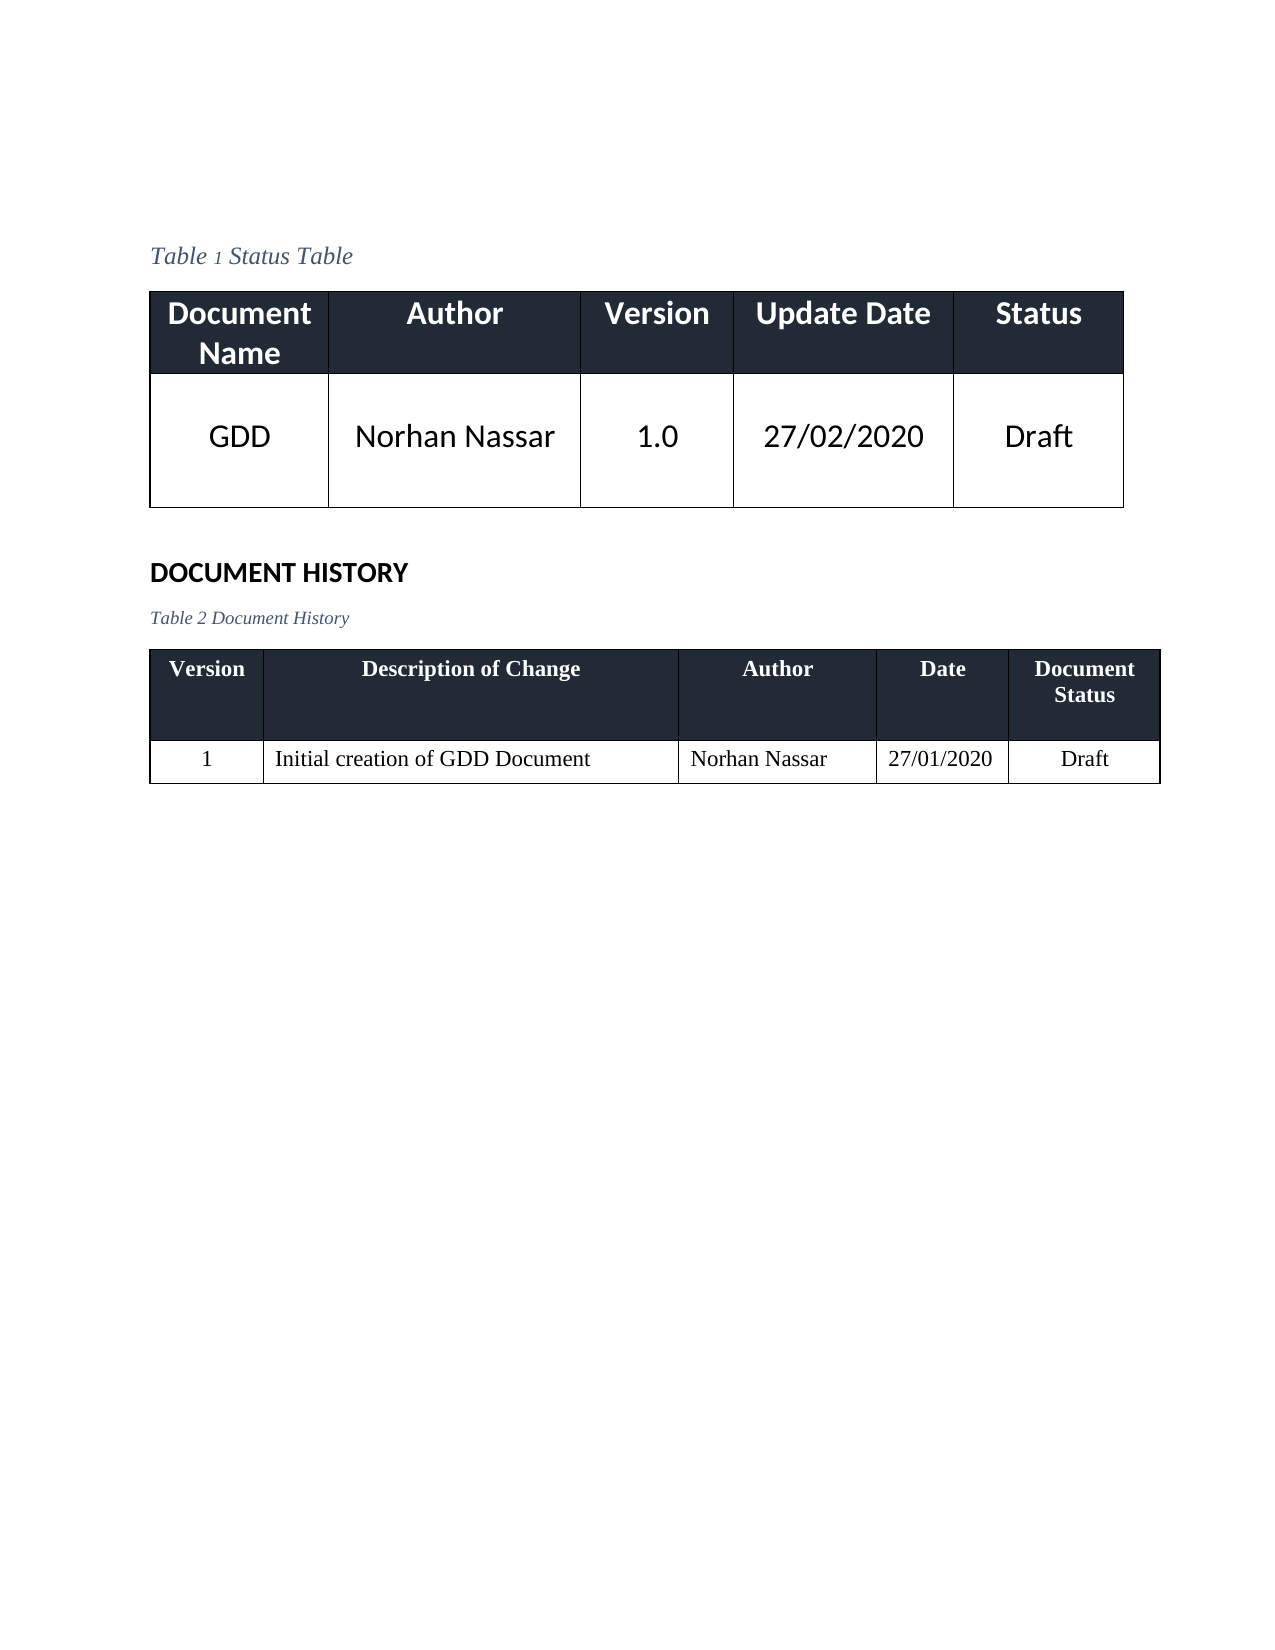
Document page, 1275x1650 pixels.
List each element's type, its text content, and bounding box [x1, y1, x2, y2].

table_header Description of Change [264, 650, 678, 740]
text Table 1 Status Table [150, 241, 1125, 270]
table_cell Norhan Nassar [679, 741, 876, 783]
table_cell Initial creation of GDD Document [264, 741, 678, 783]
table_header Status [954, 292, 1123, 373]
table_cell Draft [1009, 741, 1159, 783]
table_cell 1.0 [581, 374, 733, 507]
table_header Author [679, 650, 876, 740]
table_cell Draft [954, 374, 1123, 507]
table_header Author [329, 292, 580, 373]
table_cell Norhan Nassar [329, 374, 580, 507]
table_cell 27/01/2020 [877, 741, 1008, 783]
table_header Document Name [151, 292, 328, 373]
table_header Date [877, 650, 1008, 740]
table_header Document Status [1009, 650, 1159, 740]
table_header Version [151, 650, 263, 740]
table_header Version [581, 292, 733, 373]
table_cell 1 [151, 741, 263, 783]
table_header Update Date [734, 292, 953, 373]
table_cell 27/02/2020 [734, 374, 953, 507]
table_cell GDD [151, 374, 328, 507]
text Table 2 Document History [150, 607, 1125, 628]
text DOCUMENT HISTORY [150, 554, 1125, 589]
